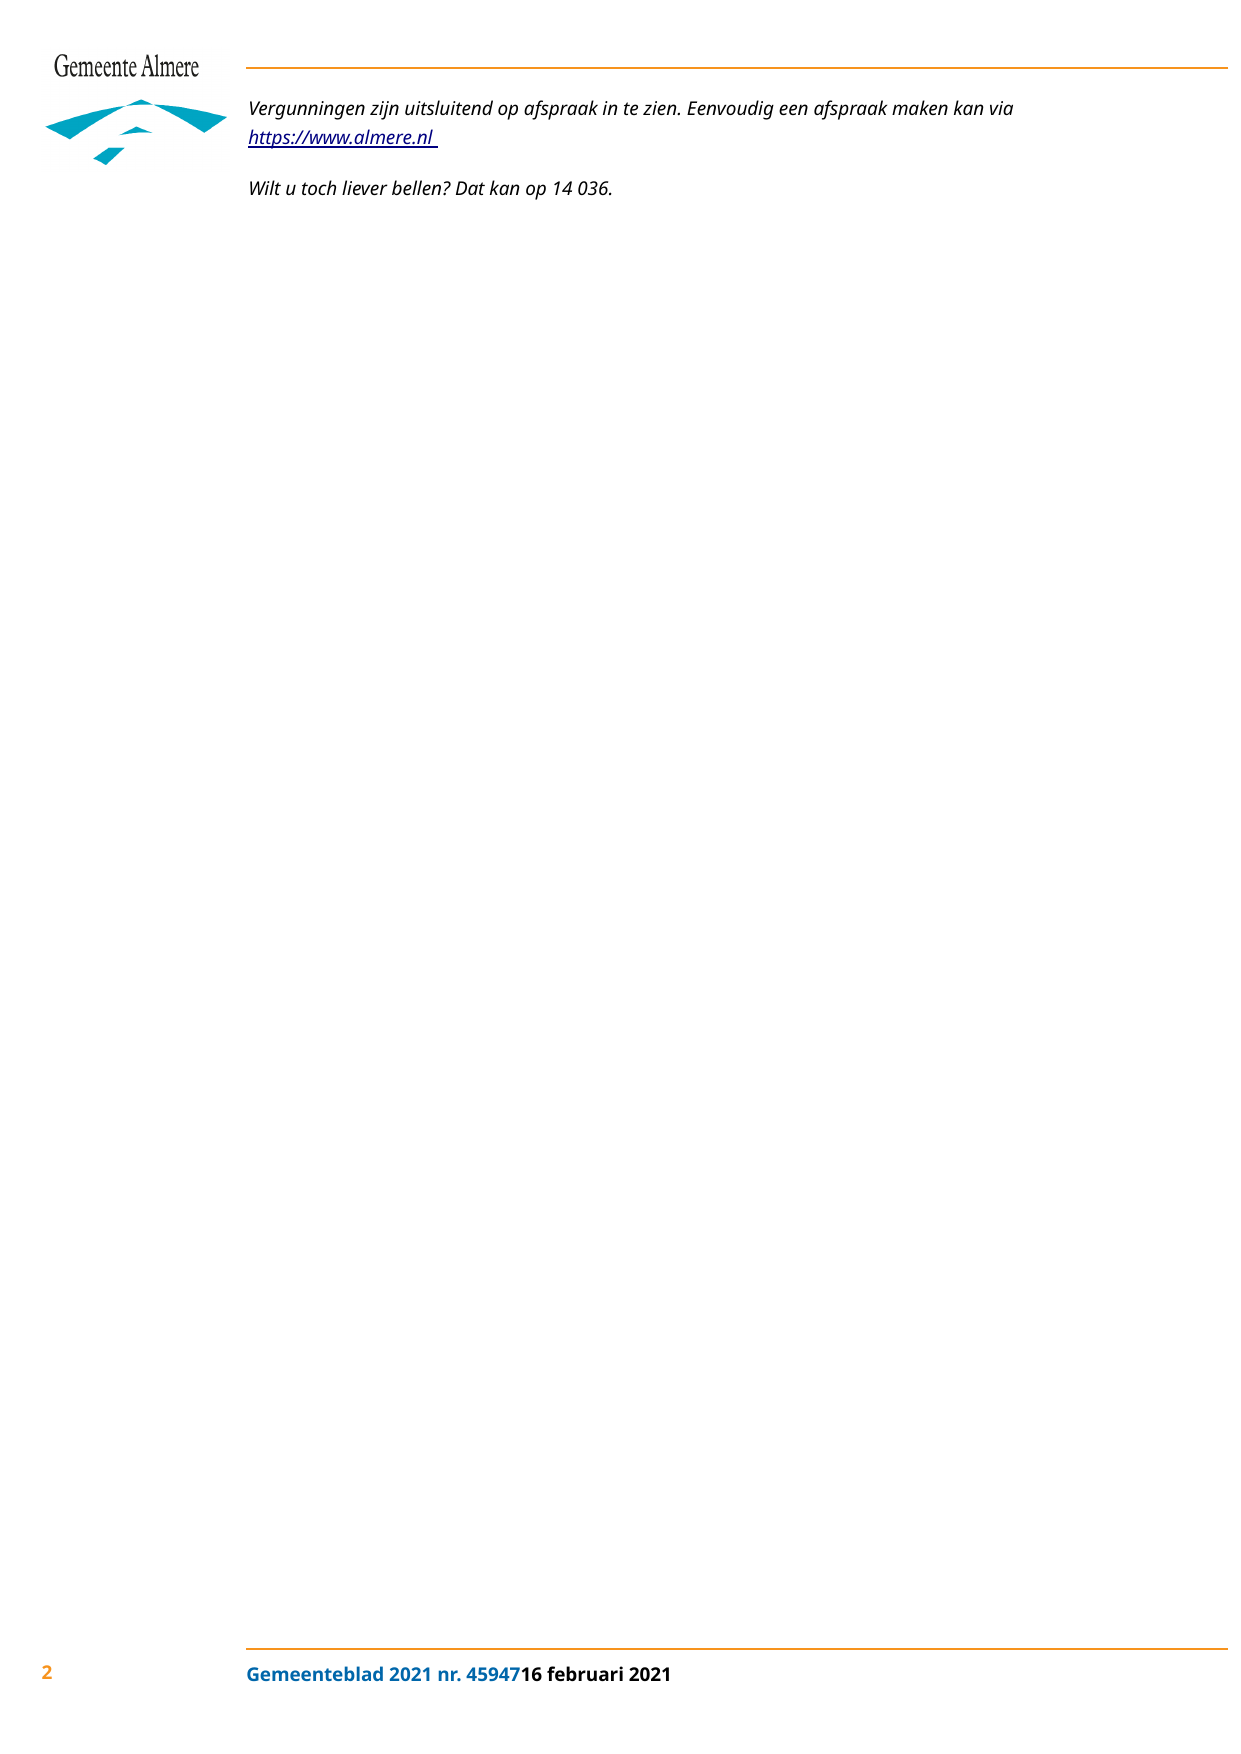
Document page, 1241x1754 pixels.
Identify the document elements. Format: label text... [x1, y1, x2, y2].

text Wilt u toch liever bellen? Dat kan op 14 036. [248, 175, 1152, 201]
text Vergunningen zijn uitsluitend op afspraak in te zien. Eenvoudig een afspraak maken kan via https://www.almere.nl [248, 95, 1152, 150]
picture [41, 47, 231, 172]
